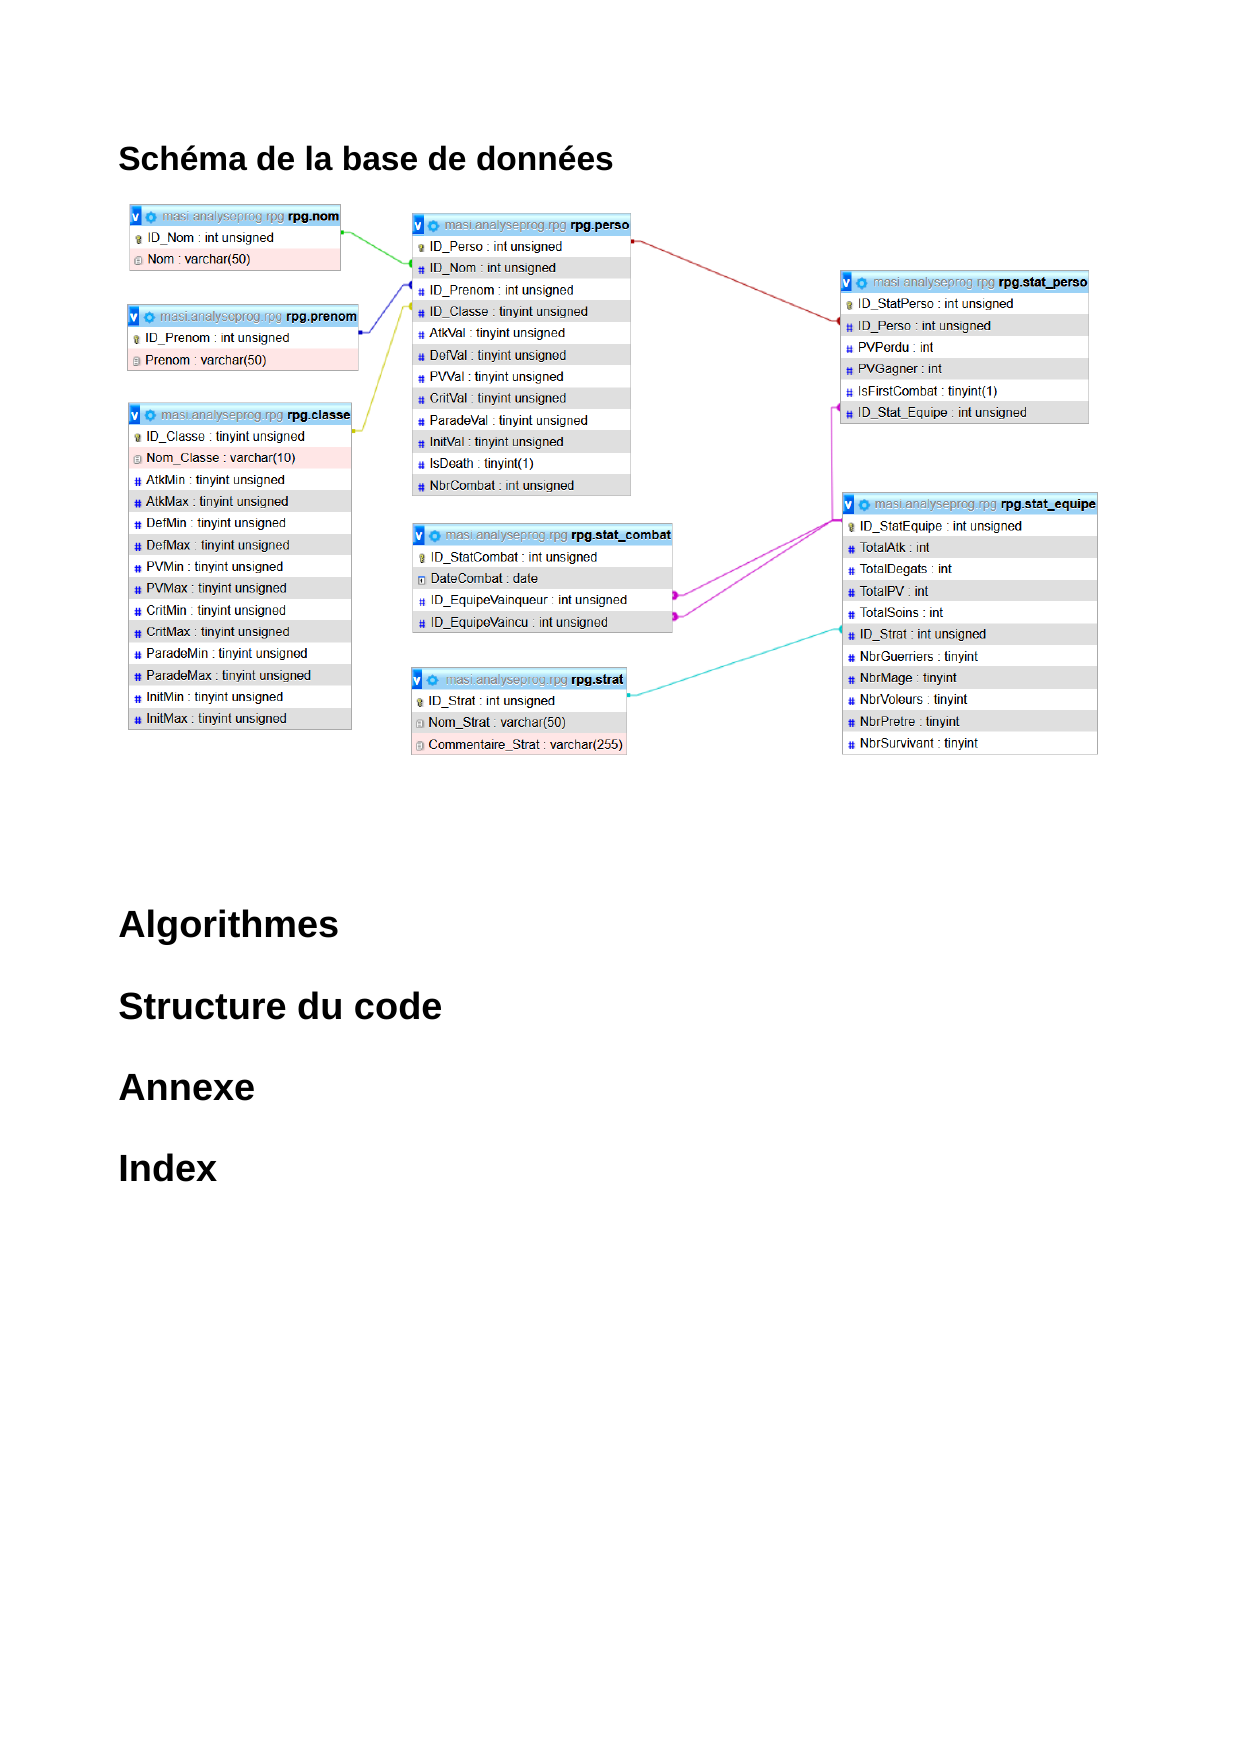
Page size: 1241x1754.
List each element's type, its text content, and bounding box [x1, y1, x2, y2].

subtitle Index [118, 1146, 1122, 1189]
picture [118, 190, 1123, 778]
subtitle Annexe [118, 1064, 1122, 1108]
subtitle Structure du code [118, 983, 1122, 1027]
subtitle Algorithmes [118, 902, 1122, 946]
subtitle Schéma de la base de données [118, 139, 1122, 178]
